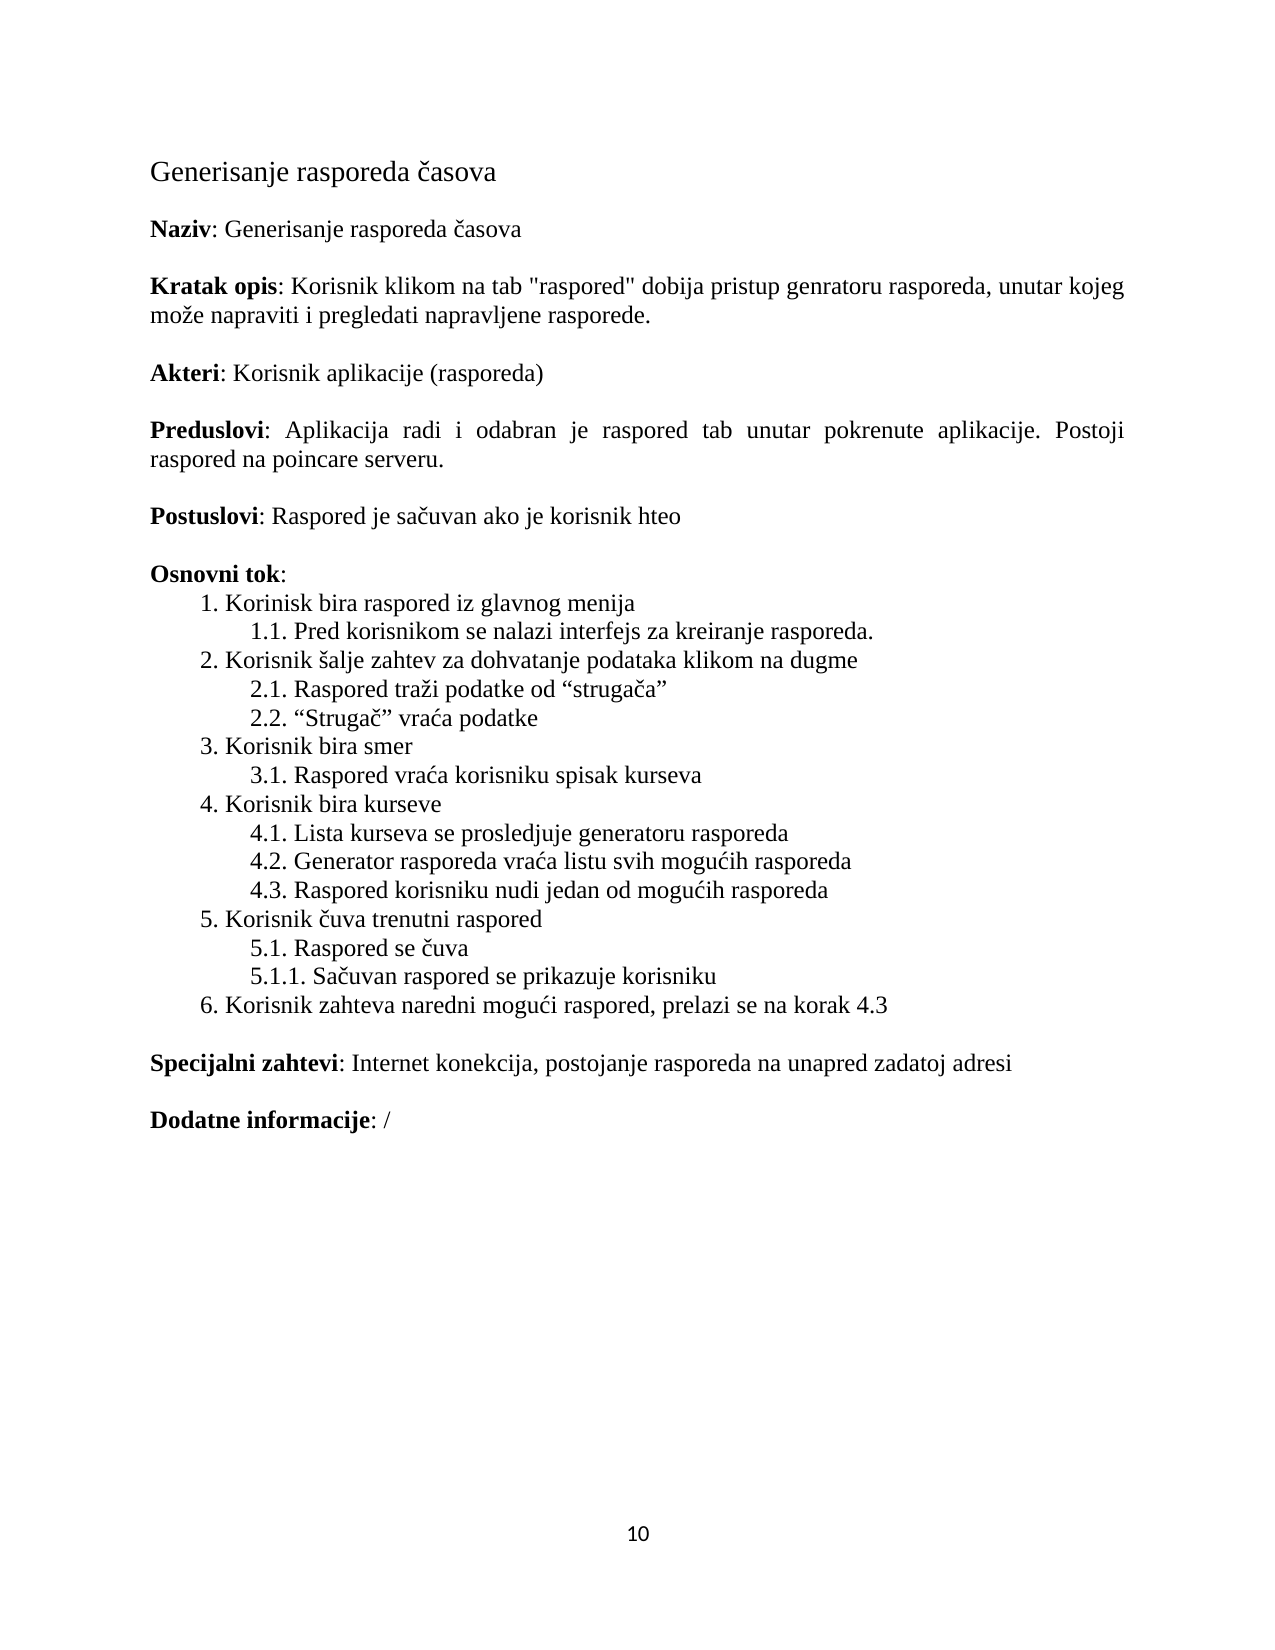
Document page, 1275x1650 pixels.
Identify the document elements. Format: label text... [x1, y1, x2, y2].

text Postuslovi: Raspored je sačuvan ako je korisnik hteo [150, 501, 1125, 530]
text Akteri: Korisnik aplikacije (rasporeda) [150, 358, 1125, 386]
text 5.1.1. Sačuvan raspored se prikazuje korisniku [150, 961, 1125, 990]
text 5. Korisnik čuva trenutni raspored [150, 904, 1125, 933]
text 4.3. Raspored korisniku nudi jedan od mogućih rasporeda [150, 875, 1125, 904]
text Specijalni zahtevi: Internet konekcija, postojanje rasporeda na unapred zadatoj adresi [150, 1048, 1125, 1076]
text Kratak opis: Korisnik klikom na tab "raspored" dobija pristup genratoru rasporeda, unutar kojeg može napraviti i pregledati napravljene rasporede. [150, 271, 1125, 329]
text Naziv: Generisanje rasporeda časova [150, 214, 1125, 243]
text 4.2. Generator rasporeda vraća listu svih mogućih rasporeda [150, 846, 1125, 875]
text Dodatne informacije: / [150, 1105, 1125, 1134]
text 2.2. “Strugač” vraća podatke [150, 703, 1125, 731]
text 6. Korisnik zahteva naredni mogući raspored, prelazi se na korak 4.3 [150, 990, 1125, 1019]
text 1.1. Pred korisnikom se nalazi interfejs za kreiranje rasporeda. [150, 616, 1125, 645]
text 4.1. Lista kurseva se prosledjuje generatoru rasporeda [150, 818, 1125, 846]
text Osnovni tok: [150, 559, 1125, 588]
text 4. Korisnik bira kurseve [150, 789, 1125, 818]
text 5.1. Raspored se čuva [150, 933, 1125, 961]
text 3. Korisnik bira smer [150, 731, 1125, 760]
text 2. Korisnik šalje zahtev za dohvatanje podataka klikom na dugme [150, 645, 1125, 674]
text 1. Korinisk bira raspored iz glavnog menija [150, 588, 1125, 616]
text Preduslovi: Aplikacija radi i odabran je raspored tab unutar pokrenute aplikacije. Postoji raspored na poincare serveru. [150, 415, 1125, 473]
text 2.1. Raspored traži podatke od “strugača” [150, 674, 1125, 703]
text 3.1. Raspored vraća korisniku spisak kurseva [150, 760, 1125, 789]
subtitle Generisanje rasporeda časova [150, 154, 1125, 188]
